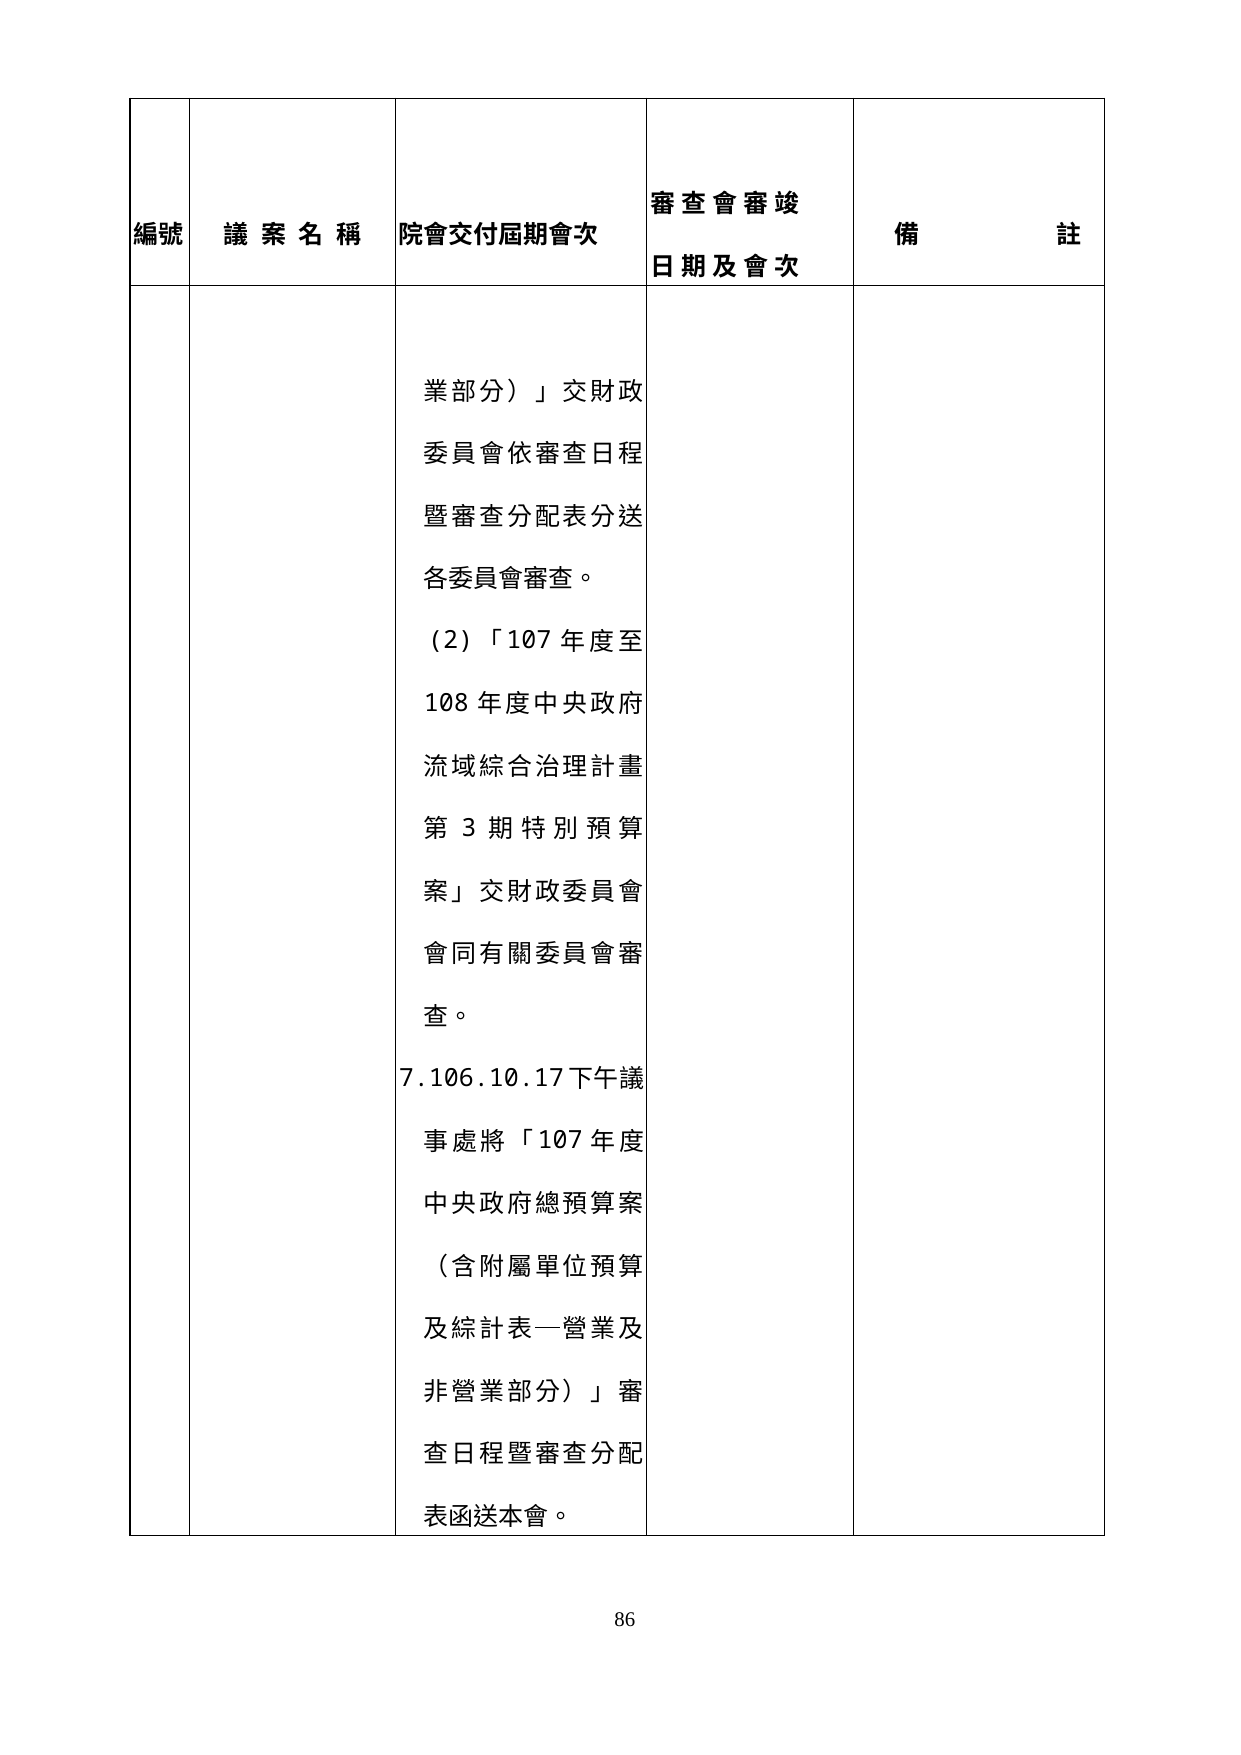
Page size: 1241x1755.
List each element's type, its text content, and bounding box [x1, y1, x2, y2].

table_header 編號 [131, 99, 189, 285]
table_cell [854, 286, 1104, 1535]
table_cell 業部分）」交財政委員會依審查日程暨審查分配表分送各委員會審查。 (2)「107年度至108年度中央政府流域綜合治理計畫第3期特別預算案」交財政委員會會同有關委員會審查。 7.106.10.17下午議事處將「107年度中央政府總預算案（含附屬單位預算及綜計表─營業及非營業部分）」審查日程暨審查分配表函送本會。 [396, 286, 646, 1535]
table_header 備 註 [854, 99, 1104, 285]
table_header 審查會審竣 日期及會次 [647, 99, 853, 285]
table_cell [131, 286, 189, 1535]
table_cell [190, 286, 395, 1535]
table_cell [647, 286, 853, 1535]
table_header 議 案 名 稱 [190, 99, 395, 285]
table_header 院會交付屆期會次 [396, 99, 646, 285]
